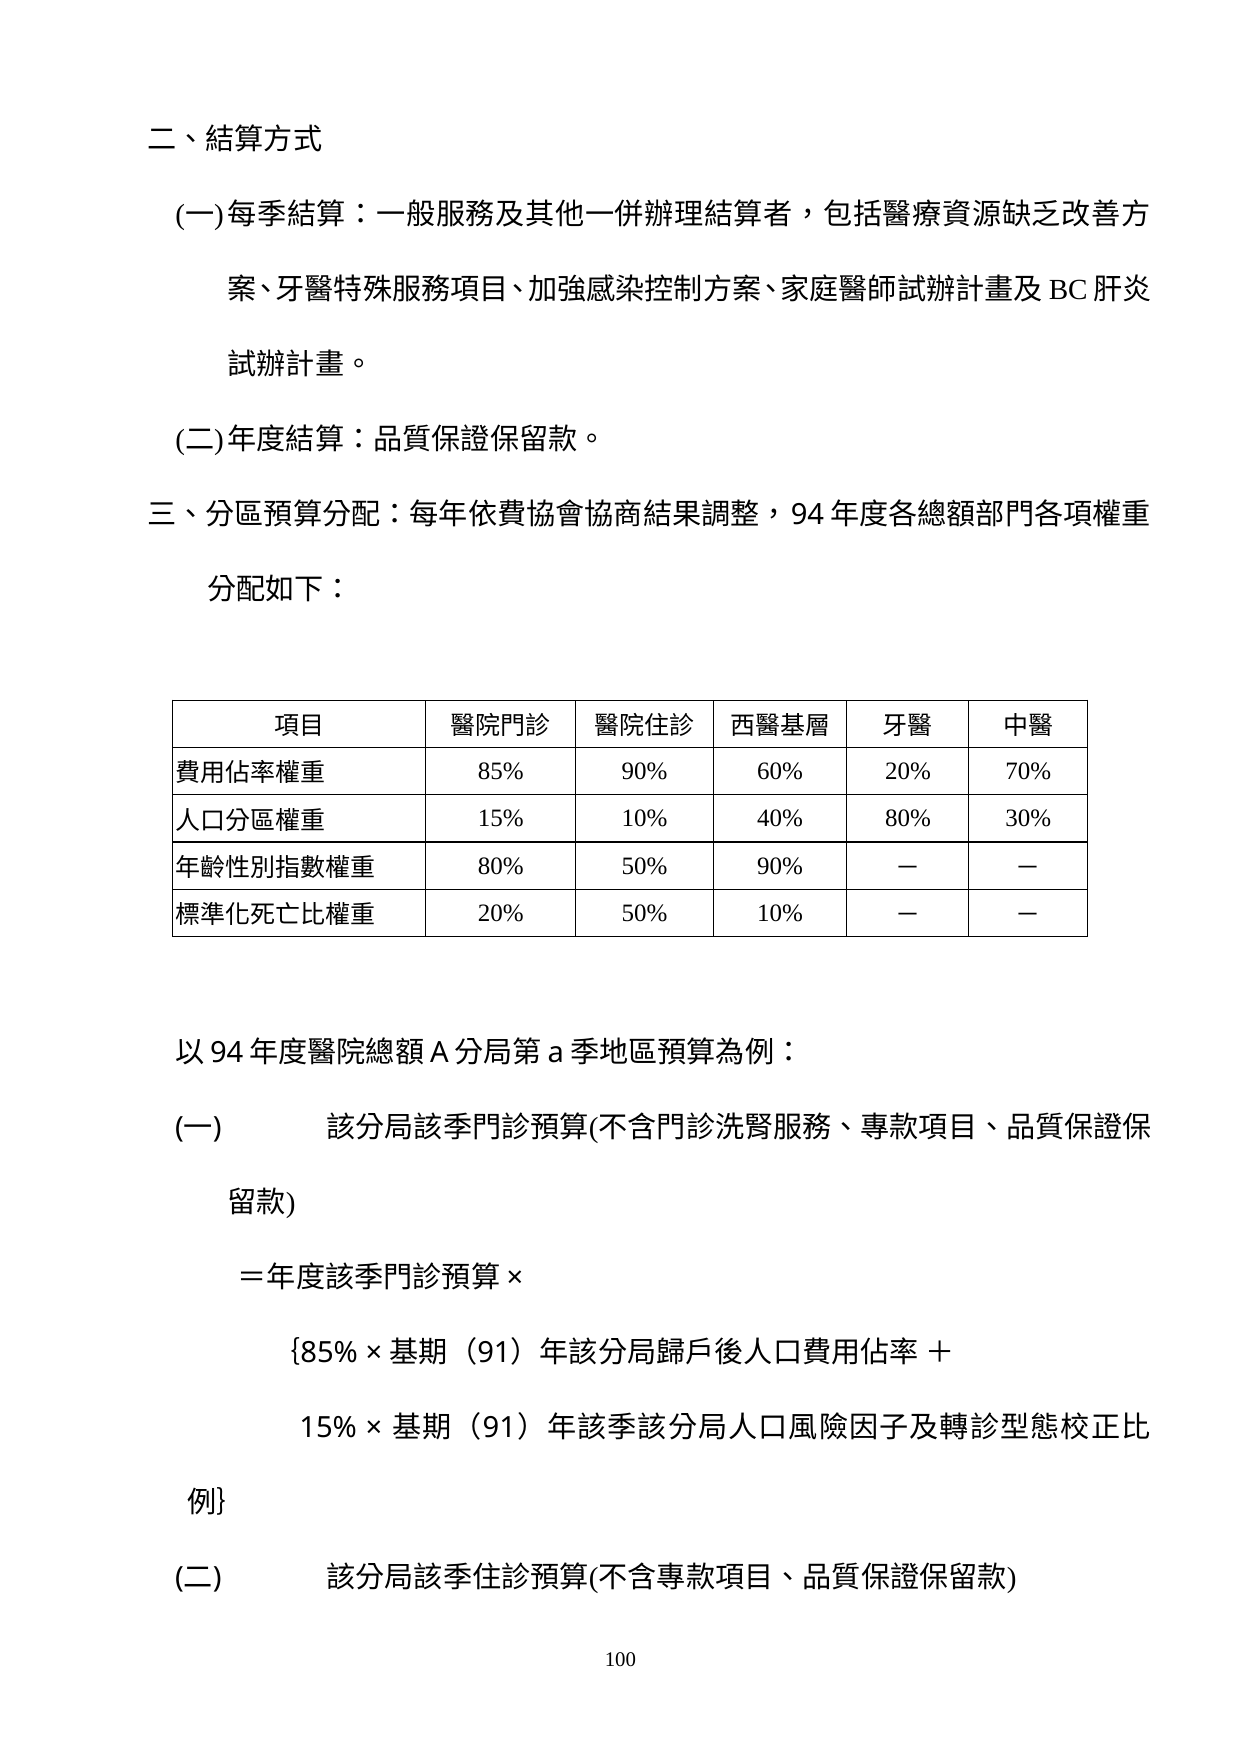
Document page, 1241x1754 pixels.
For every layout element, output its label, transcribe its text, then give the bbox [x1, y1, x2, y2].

table_cell 15% [426, 795, 575, 841]
table_header 項目 [173, 701, 425, 747]
list 該分局該季門診預算(不含門診洗腎服務、專款項目、品質保證保留款) [175, 1087, 1152, 1237]
table_cell 20% [426, 890, 575, 936]
table_header 牙醫 [847, 701, 968, 747]
table_cell 費用佔率權重 [173, 748, 425, 794]
text 15% × 基期（91）年該季該分局人口風險因子及轉診型態校正比例｝ [187, 1387, 1152, 1537]
table_cell － [847, 890, 968, 936]
list 每季結算：一般服務及其他一併辦理結算者，包括醫療資源缺乏改善方案、牙醫特殊服務項目、加強感染控制方案、家庭醫師試辦計畫及BC肝炎試辦計畫。 [175, 174, 1152, 399]
table_cell 50% [576, 890, 713, 936]
table_header 醫院住診 [576, 701, 713, 747]
table_cell 60% [714, 748, 846, 794]
table_cell － [847, 843, 968, 889]
table_cell － [969, 890, 1087, 936]
list 年度結算：品質保證保留款。 [175, 399, 1152, 474]
table_cell 85% [426, 748, 575, 794]
table_cell － [969, 843, 1087, 889]
text ＝年度該季門診預算 × [237, 1237, 1152, 1312]
table_cell 人口分區權重 [173, 795, 425, 841]
text 以94年度醫院總額A分局第a季地區預算為例： [175, 1012, 1152, 1087]
text 三、分區預算分配：每年依費協會協商結果調整，94年度各總額部門各項權重分配如下： [147, 474, 1152, 624]
table_cell 年齡性別指數權重 [173, 843, 425, 889]
table_cell 80% [847, 795, 968, 841]
table_cell 50% [576, 843, 713, 889]
text 二、結算方式 [147, 99, 1152, 174]
table_cell 20% [847, 748, 968, 794]
table_cell 80% [426, 843, 575, 889]
table_cell 90% [576, 748, 713, 794]
table_cell 90% [714, 843, 846, 889]
table_cell 標準化死亡比權重 [173, 890, 425, 936]
table_header 中醫 [969, 701, 1087, 747]
text ｛85% × 基期（91）年該分局歸戶後人口費用佔率 ＋ [271, 1312, 1152, 1387]
table_cell 10% [576, 795, 713, 841]
table_cell 70% [969, 748, 1087, 794]
table_cell 10% [714, 890, 846, 936]
table_cell 40% [714, 795, 846, 841]
table_header 西醫基層 [714, 701, 846, 747]
table_cell 30% [969, 795, 1087, 841]
table_header 醫院門診 [426, 701, 575, 747]
list 該分局該季住診預算(不含專款項目、品質保證保留款) [175, 1537, 1152, 1612]
